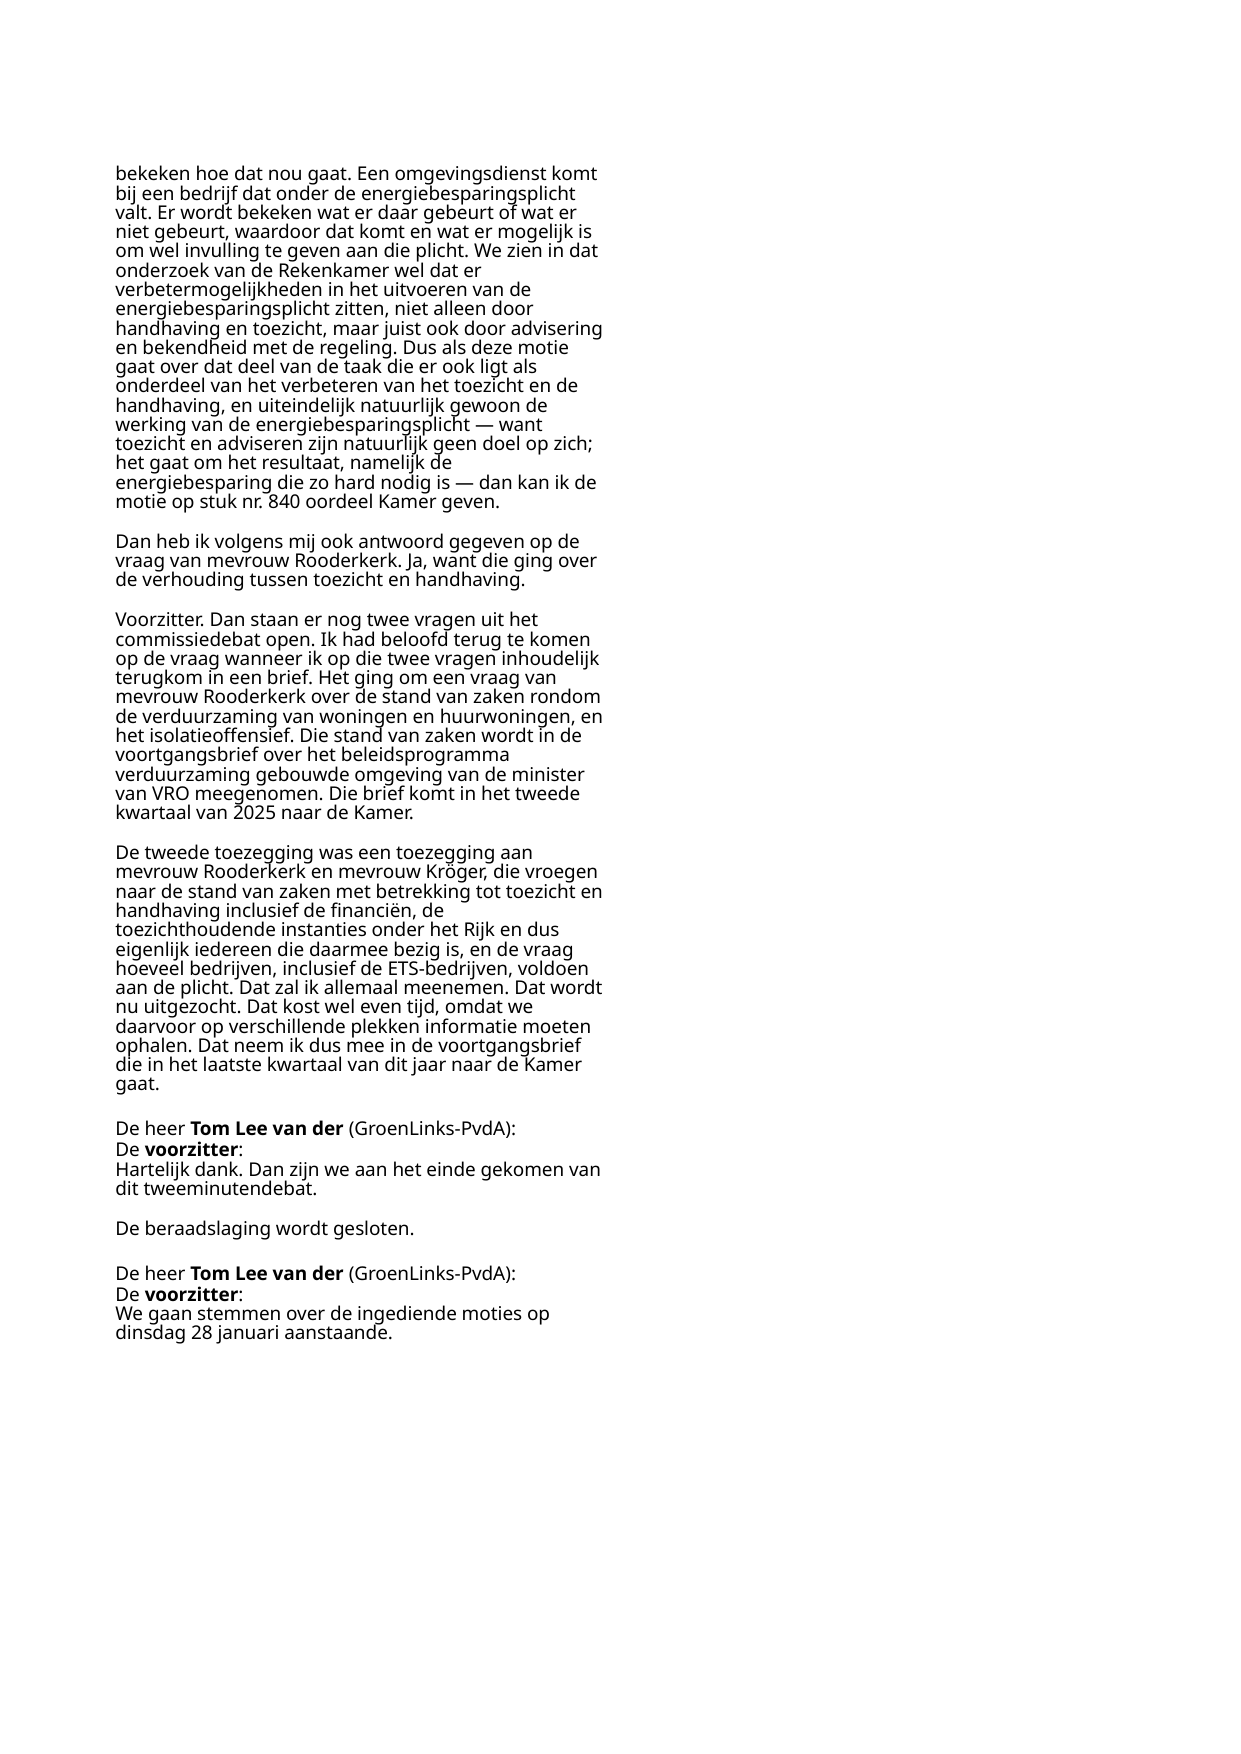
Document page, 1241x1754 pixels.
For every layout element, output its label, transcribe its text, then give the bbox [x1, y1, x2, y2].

text De voorzitter: [115, 1286, 605, 1305]
text bekeken hoe dat nou gaat. Een omgevingsdienst komt bij een bedrijf dat onder de energiebesparingsplicht valt. Er wordt bekeken wat er daar gebeurt of wat er niet gebeurt, waardoor dat komt en wat er mogelijk is om wel invulling te geven aan die plicht. We zien in dat onderzoek van de Rekenkamer wel dat er verbetermogelijkheden in het uitvoeren van de energiebesparingsplicht zitten, niet alleen door handhaving en toezicht, maar juist ook door advisering en bekendheid met de regeling. Dus als deze motie gaat over dat deel van de taak die er ook ligt als onderdeel van het verbeteren van het toezicht en de handhaving, en uiteindelijk natuurlijk gewoon de werking van de energiebesparingsplicht — want toezicht en adviseren zijn natuurlijk geen doel op zich; het gaat om het resultaat, namelijk de energiebesparing die zo hard nodig is — dan kan ik de motie op stuk nr. 840 oordeel Kamer geven. [115, 165, 605, 512]
text De heer Tom Lee van der (GroenLinks-PvdA): [115, 1116, 605, 1141]
text De heer Tom Lee van der (GroenLinks-PvdA): [115, 1260, 605, 1286]
text Dan heb ik volgens mij ook antwoord gegeven op de vraag van mevrouw Rooderkerk. Ja, want die ging over de verhouding tussen toezicht en handhaving. [115, 533, 605, 591]
text De tweede toezegging was een toezegging aan mevrouw Rooderkerk en mevrouw Kröger, die vroegen naar de stand van zaken met betrekking tot toezicht en handhaving inclusief de financiën, de toezichthoudende instanties onder het Rijk en dus eigenlijk iedereen die daarmee bezig is, en de vraag hoeveel bedrijven, inclusief de ETS-bedrijven, voldoen aan de plicht. Dat zal ik allemaal meenemen. Dat wordt nu uitgezocht. Dat kost wel even tijd, omdat we daarvoor op verschillende plekken informatie moeten ophalen. Dat neem ik dus mee in de voortgangsbrief die in het laatste kwartaal van dit jaar naar de Kamer gaat. [115, 844, 605, 1095]
text Hartelijk dank. Dan zijn we aan het einde gekomen van dit tweeminutendebat. [115, 1161, 605, 1199]
text De beraadslaging wordt gesloten. [115, 1220, 605, 1239]
text We gaan stemmen over de ingediende moties op dinsdag 28 januari aanstaande. [115, 1305, 605, 1343]
text De voorzitter: [115, 1141, 605, 1161]
text Voorzitter. Dan staan er nog twee vragen uit het commissiedebat open. Ik had beloofd terug te komen op de vraag wanneer ik op die twee vragen inhoudelijk terugkom in een brief. Het ging om een vraag van mevrouw Rooderkerk over de stand van zaken rondom de verduurzaming van woningen en huurwoningen, en het isolatieoffensief. Die stand van zaken wordt in de voortgangsbrief over het beleidsprogramma verduurzaming gebouwde omgeving van de minister van VRO meegenomen. Die brief komt in het tweede kwartaal van 2025 naar de Kamer. [115, 611, 605, 823]
